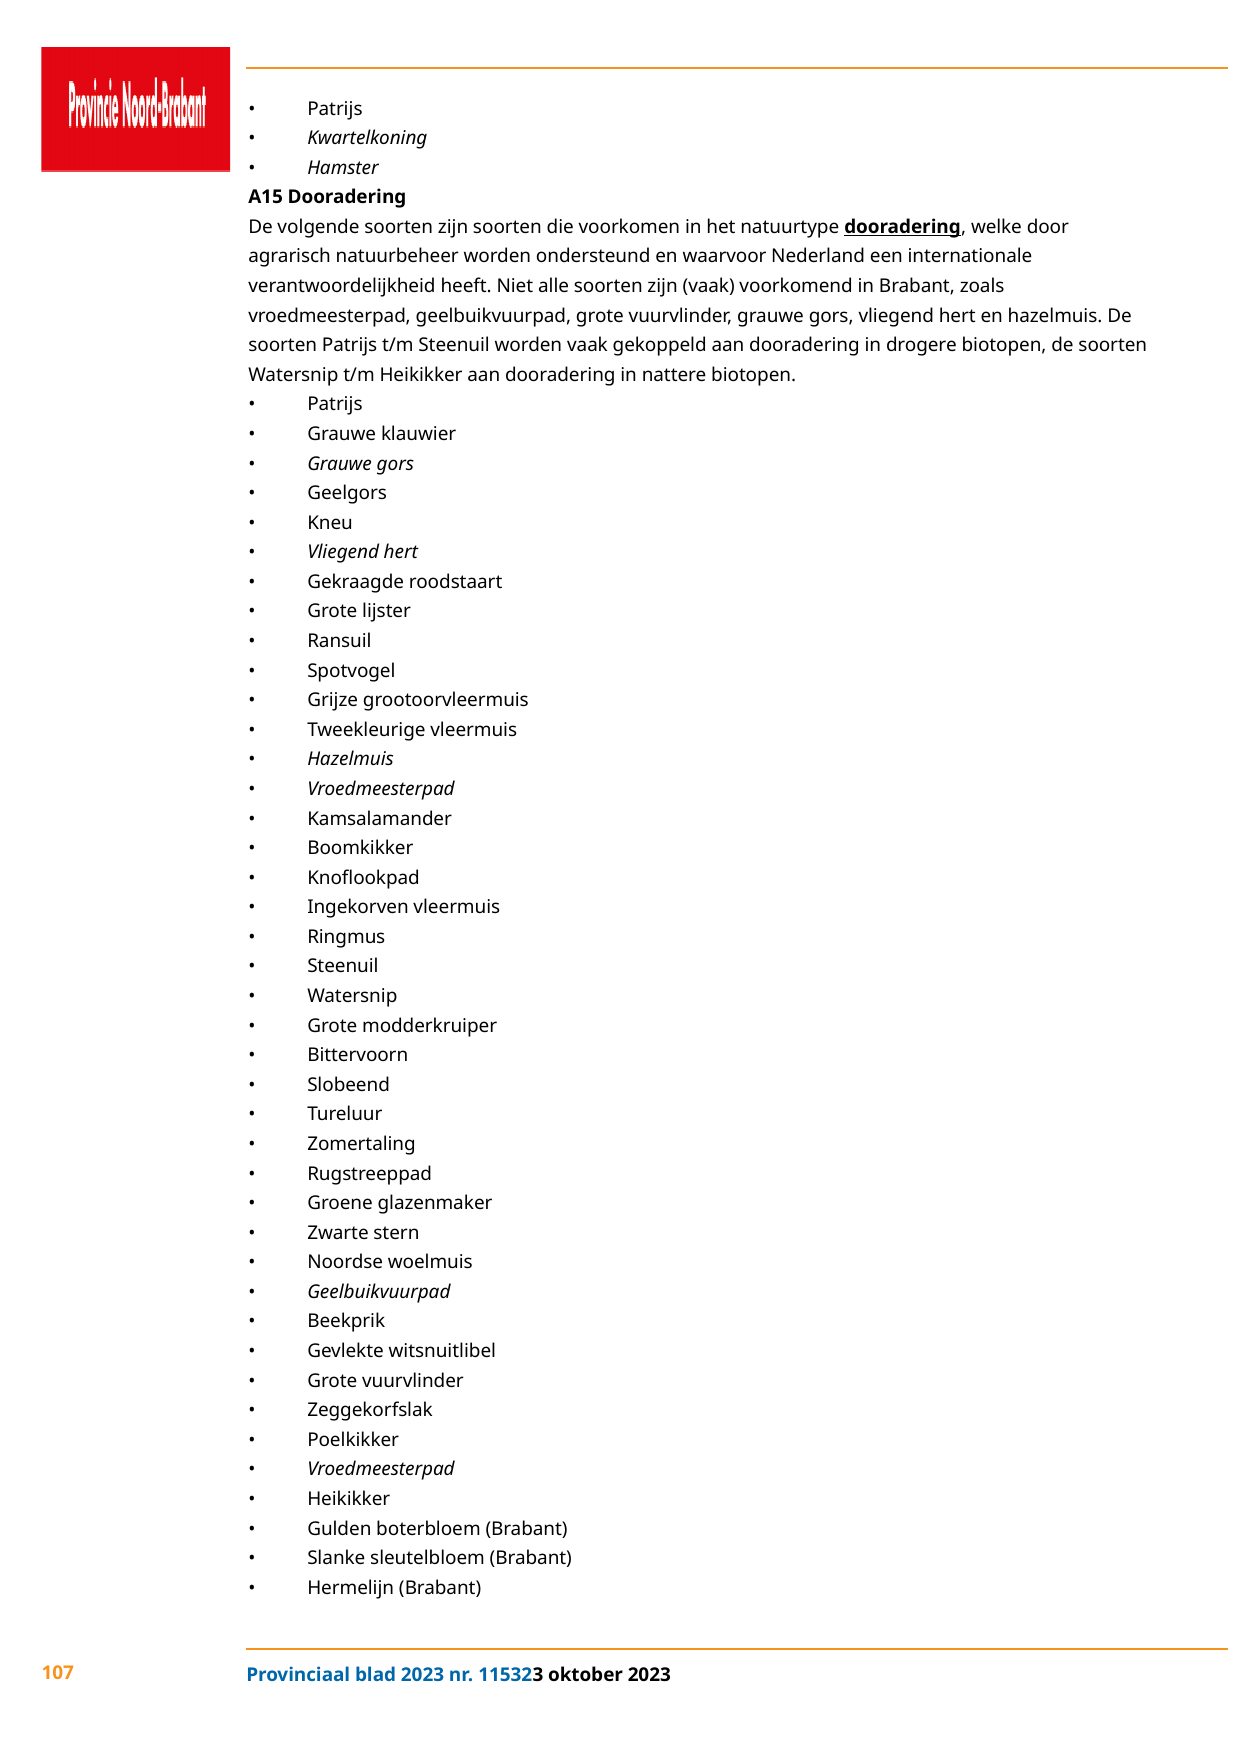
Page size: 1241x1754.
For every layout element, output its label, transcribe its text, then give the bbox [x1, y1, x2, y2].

list Patrijs [248, 391, 1152, 416]
list Hamster [248, 154, 1152, 180]
list Groene glazenmaker [248, 1189, 1152, 1215]
list Bittervoorn [248, 1041, 1152, 1067]
list Spotvogel [248, 657, 1152, 683]
list Grote lijster [248, 598, 1152, 623]
list Slanke sleutelbloem (Brabant) [248, 1544, 1152, 1570]
list Geelgors [248, 479, 1152, 505]
list Gulden boterbloem (Brabant) [248, 1515, 1152, 1541]
list Hermelijn (Brabant) [248, 1574, 1152, 1600]
list Grauwe gors [248, 450, 1152, 476]
list Ransuil [248, 627, 1152, 653]
list Beekprik [248, 1308, 1152, 1333]
list Noordse woelmuis [248, 1248, 1152, 1274]
list Tweekleurige vleermuis [248, 716, 1152, 742]
list Hazelmuis [248, 746, 1152, 771]
list Kamsalamander [248, 805, 1152, 831]
list Ringmus [248, 923, 1152, 949]
list Grote modderkruiper [248, 1012, 1152, 1038]
list Kwartelkoning [248, 124, 1152, 150]
list Gevlekte witsnuitlibel [248, 1337, 1152, 1363]
text De volgende soorten zijn soorten die voorkomen in het natuurtype dooradering, welke door agrarisch natuurbeheer worden ondersteund en waarvoor Nederland een internationale verantwoordelijkheid heeft. Niet alle soorten zijn (vaak) voorkomend in Brabant, zoals vroedmeesterpad, geelbuikvuurpad, grote vuurvlinder, grauwe gors, vliegend hert en hazelmuis. De soorten Patrijs t/m Steenuil worden vaak gekoppeld aan dooradering in drogere biotopen, de soorten Watersnip t/m Heikikker aan dooradering in nattere biotopen. [248, 213, 1152, 387]
list Grauwe klauwier [248, 420, 1152, 446]
list Vliegend hert [248, 538, 1152, 564]
list Watersnip [248, 982, 1152, 1008]
list Slobeend [248, 1071, 1152, 1097]
list Poelkikker [248, 1426, 1152, 1452]
list Tureluur [248, 1101, 1152, 1126]
list Steenuil [248, 953, 1152, 978]
list Boomkikker [248, 834, 1152, 860]
list Gekraagde roodstaart [248, 568, 1152, 594]
text A15 Dooradering [248, 183, 1152, 209]
list Patrijs [248, 95, 1152, 121]
list Vroedmeesterpad [248, 775, 1152, 801]
list Zeggekorfslak [248, 1396, 1152, 1422]
list Zwarte stern [248, 1219, 1152, 1245]
list Knoflookpad [248, 864, 1152, 890]
picture [41, 47, 231, 172]
list Grijze grootoorvleermuis [248, 686, 1152, 712]
list Grote vuurvlinder [248, 1367, 1152, 1393]
list Zomertaling [248, 1130, 1152, 1156]
list Kneu [248, 509, 1152, 535]
list Ingekorven vleermuis [248, 893, 1152, 919]
list Vroedmeesterpad [248, 1456, 1152, 1481]
list Rugstreeppad [248, 1160, 1152, 1186]
list Heikikker [248, 1485, 1152, 1511]
list Geelbuikvuurpad [248, 1278, 1152, 1304]
